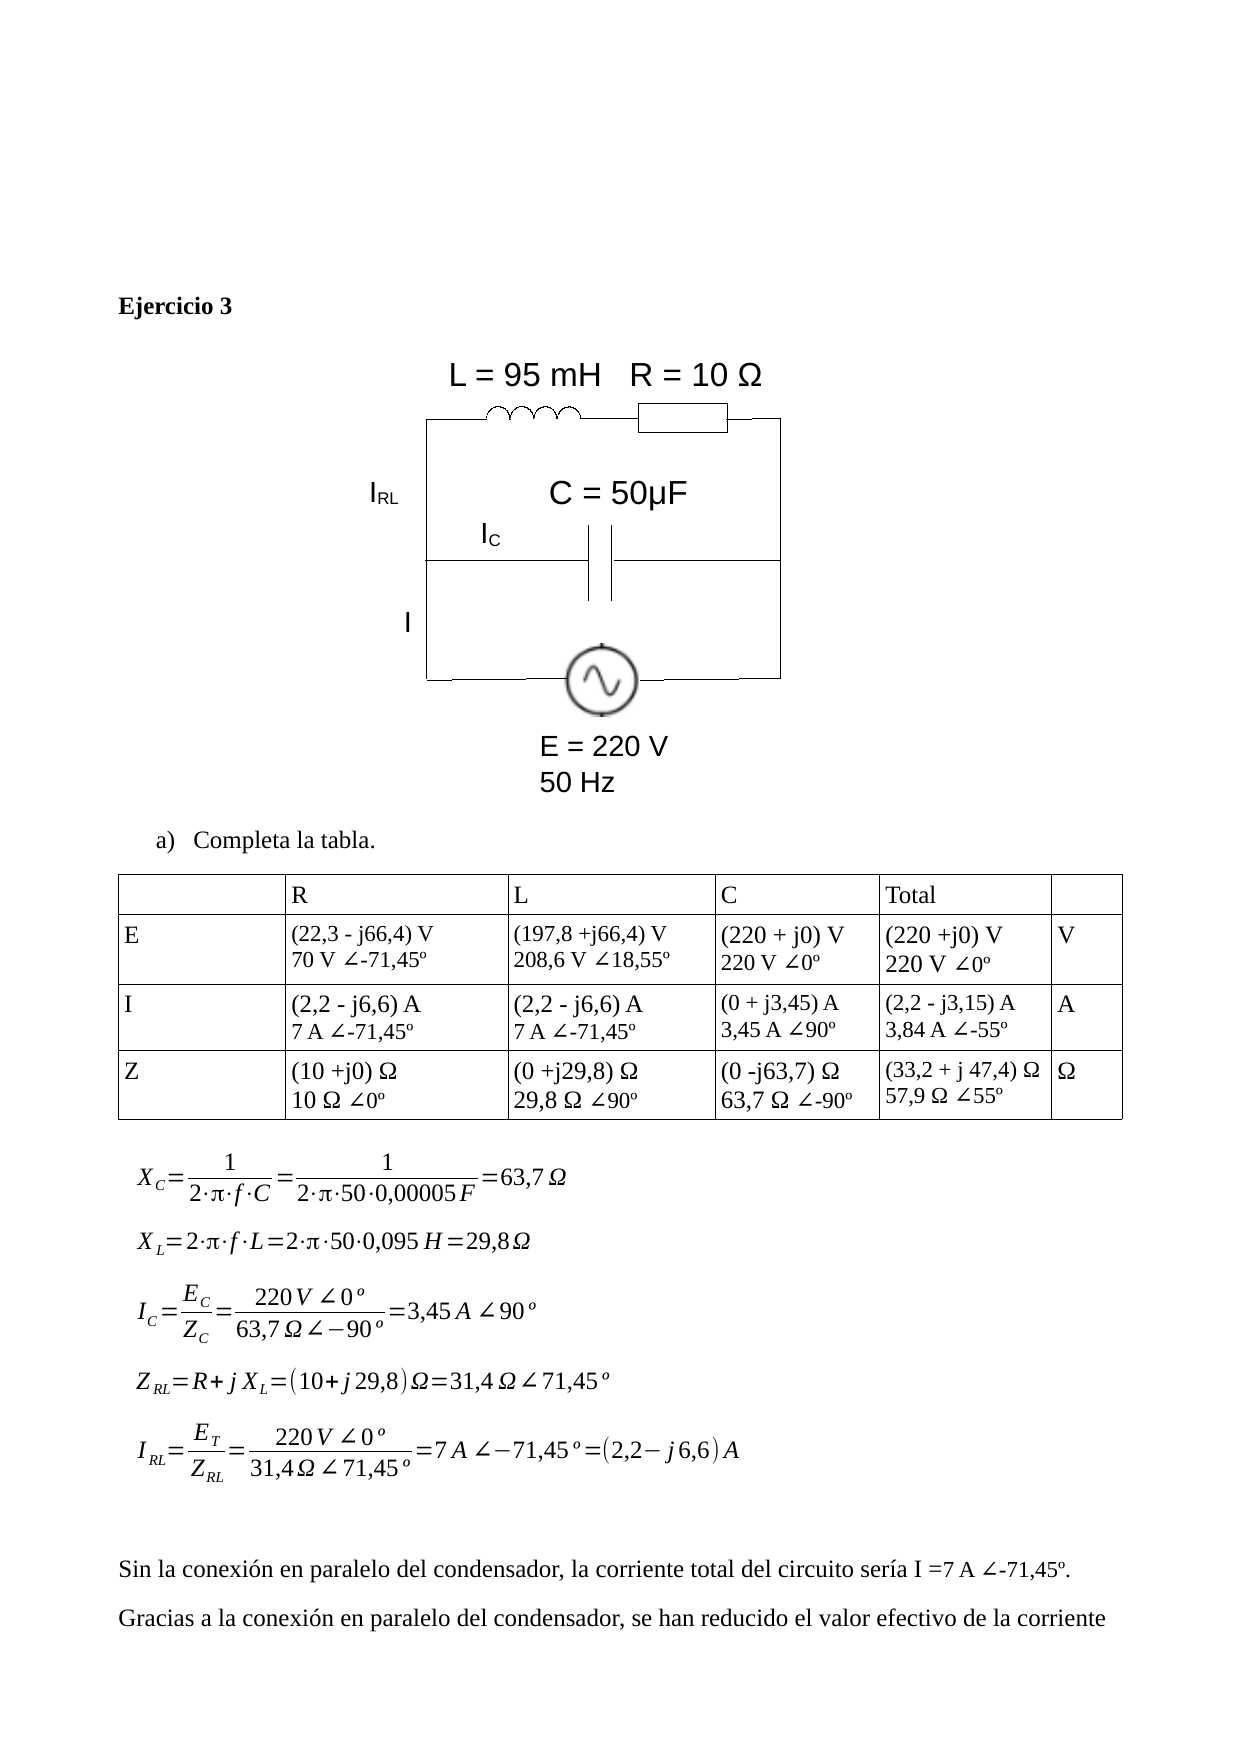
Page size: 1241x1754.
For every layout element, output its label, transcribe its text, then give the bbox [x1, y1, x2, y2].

table_cell (33,2 + j 47,4) Ω 57,9 Ω ∠55º [880, 1051, 1051, 1119]
table_header R [286, 875, 508, 914]
table_cell (0 +j29,8) Ω 29,8 Ω ∠90º [509, 1051, 715, 1119]
text Sin la conexión en paralelo del condensador, la corriente total del circuito sería I =7 A ∠-71,45º. [118, 1554, 1122, 1583]
table_cell (22,3 - j66,4) V 70 V ∠-71,45º [286, 915, 508, 983]
table_cell (2,2 - j6,6) A 7 A ∠-71,45º [286, 985, 508, 1050]
table_header Total [880, 875, 1051, 914]
table_cell (10 +j0) Ω 10 Ω ∠0º [286, 1051, 508, 1119]
table_header L [509, 875, 715, 914]
list Completa la tabla. [156, 825, 1122, 854]
table_cell (220 +j0) V 220 V ∠0º [880, 915, 1051, 983]
table_cell (197,8 +j66,4) V 208,6 V ∠18,55º [509, 915, 715, 983]
table_header C [716, 875, 879, 914]
text Ejercicio 3 [118, 291, 1122, 320]
table_cell (0 -j63,7) Ω 63,7 Ω ∠-90º [716, 1051, 879, 1119]
table_cell I [119, 985, 285, 1050]
table_cell E [119, 915, 285, 983]
table_cell (0 + j3,45) A 3,45 A ∠90º [716, 985, 879, 1050]
table_cell A [1052, 985, 1122, 1050]
table_cell (2,2 - j3,15) A 3,84 A ∠-55º [880, 985, 1051, 1050]
table_cell V [1052, 915, 1122, 983]
picture [563, 643, 641, 717]
table_header [119, 875, 285, 914]
table_cell Z [119, 1051, 285, 1119]
text Gracias a la conexión en paralelo del condensador, se han reducido el valor efectivo de la corriente [118, 1603, 1122, 1632]
table_cell (2,2 - j6,6) A 7 A ∠-71,45º [509, 985, 715, 1050]
table_header [1052, 875, 1122, 914]
table_cell Ω [1052, 1051, 1122, 1119]
table_cell (220 + j0) V 220 V ∠0º [716, 915, 879, 983]
